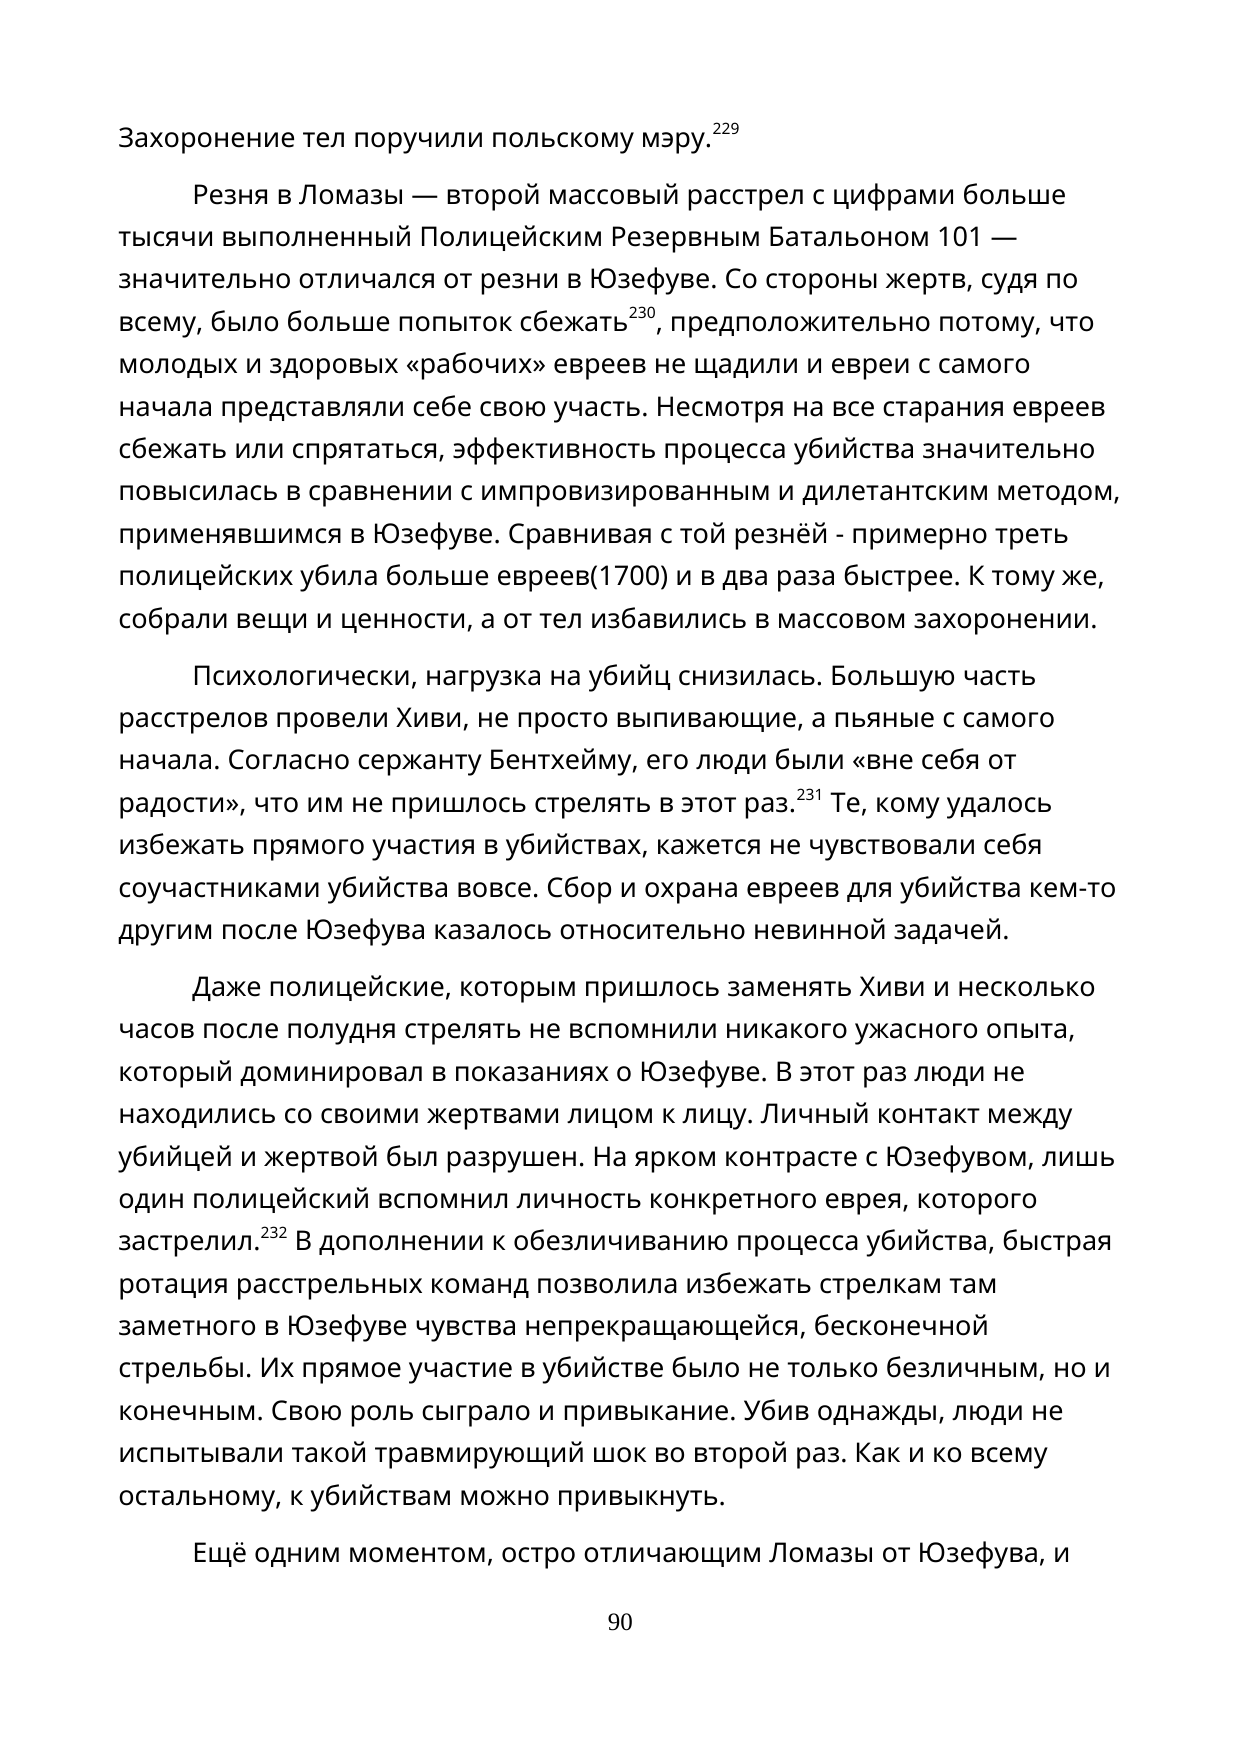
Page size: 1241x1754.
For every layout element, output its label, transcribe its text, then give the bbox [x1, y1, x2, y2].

text Резня в Ломазы — второй массовый расстрел с цифрами больше тысячи выполненный Полицейским Резервным Батальоном 101 — значительно отличался от резни в Юзефуве. Со стороны жертв, судя по всему, было больше попыток сбежать, предположительно потому, что молодых и здоровых «рабочих» евреев не щадили и евреи с самого начала представляли себе свою участь. Несмотря на все старания евреев сбежать или спрятаться, эффективность процесса убийства значительно повысилась в сравнении с импровизированным и дилетантским методом, применявшимся в Юзефуве. Сравнивая с той резнёй - примерно треть полицейских убила больше евреев(1700) и в два раза быстрее. К тому же, собрали вещи и ценности, а от тел избавились в массовом захоронении. [118, 175, 1122, 636]
text Захоронение тел поручили польскому мэру. [118, 118, 1122, 155]
text Психологически, нагрузка на убийц снизилась. Большую часть расстрелов провели Хиви, не просто выпивающие, а пьяные с самого начала. Согласно сержанту Бентхейму, его люди были «вне себя от радости», что им не пришлось стрелять в этот раз. Те, кому удалось избежать прямого участия в убийствах, кажется не чувствовали себя соучастниками убийства вовсе. Сбор и охрана евреев для убийства кем-то другим после Юзефува казалось относительно невинной задачей. [118, 656, 1122, 947]
text Даже полицейские, которым пришлось заменять Хиви и несколько часов после полудня стрелять не вспомнили никакого ужасного опыта, который доминировал в показаниях о Юзефуве. В этот раз люди не находились со своими жертвами лицом к лицу. Личный контакт между убийцей и жертвой был разрушен. На ярком контрасте с Юзефувом, лишь один полицейский вспомнил личность конкретного еврея, которого застрелил. В дополнении к обезличиванию процесса убийства, быстрая ротация расстрельных команд позволила избежать стрелкам там заметного в Юзефуве чувства непрекращающейся, бесконечной стрельбы. Их прямое участие в убийстве было не только безличным, но и конечным. Свою роль сыграло и привыкание. Убив однажды, люди не испытывали такой травмирующий шок во второй раз. Как и ко всему остальному, к убийствам можно привыкнуть. [118, 967, 1122, 1513]
text Ещё одним моментом, остро отличающим Ломазы от Юзефува, и [118, 1533, 1122, 1570]
